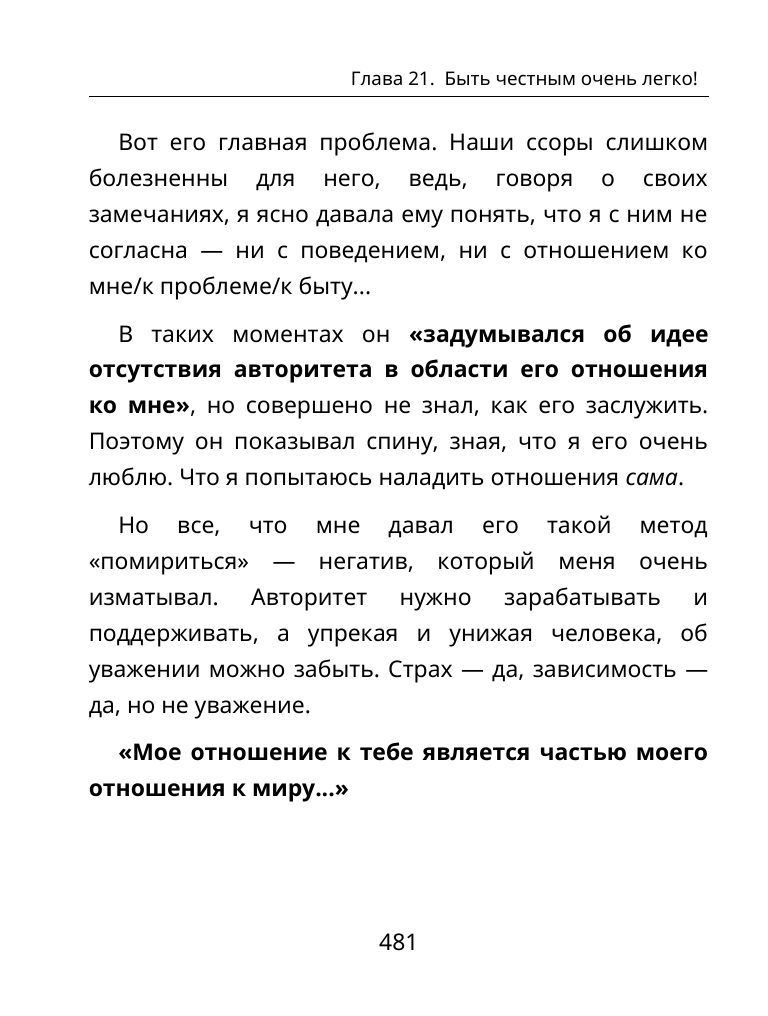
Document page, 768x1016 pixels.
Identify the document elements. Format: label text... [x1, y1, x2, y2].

text В таких моментах он «задумывался об идее отсутствия авторитета в области его отношения ко мне», но совершено не знал, как его заслужить. Поэтому он показывал спину, зная, что я его очень люблю. Что я попытаюсь наладить отношения сама. [88, 317, 709, 492]
text Но все, что мне давал его такой метод «помириться» — негатив, который меня очень изматывал. Авторитет нужно зарабатывать и поддерживать, а упрекая и унижая человека, об уважении можно забыть. Страх — да, зависимость — да, но не уважение. [88, 509, 709, 720]
text Вот его главная проблема. Наши ссоры слишком болезненны для него, ведь, говоря о своих замечаниях, я ясно давала ему понять, что я с ним не согласна — ни с поведением, ни с отношением ко мне/к проблеме/к быту... [88, 126, 709, 301]
text «Мое отношение к тебе является частью моего отношения к миру...» [88, 736, 709, 803]
